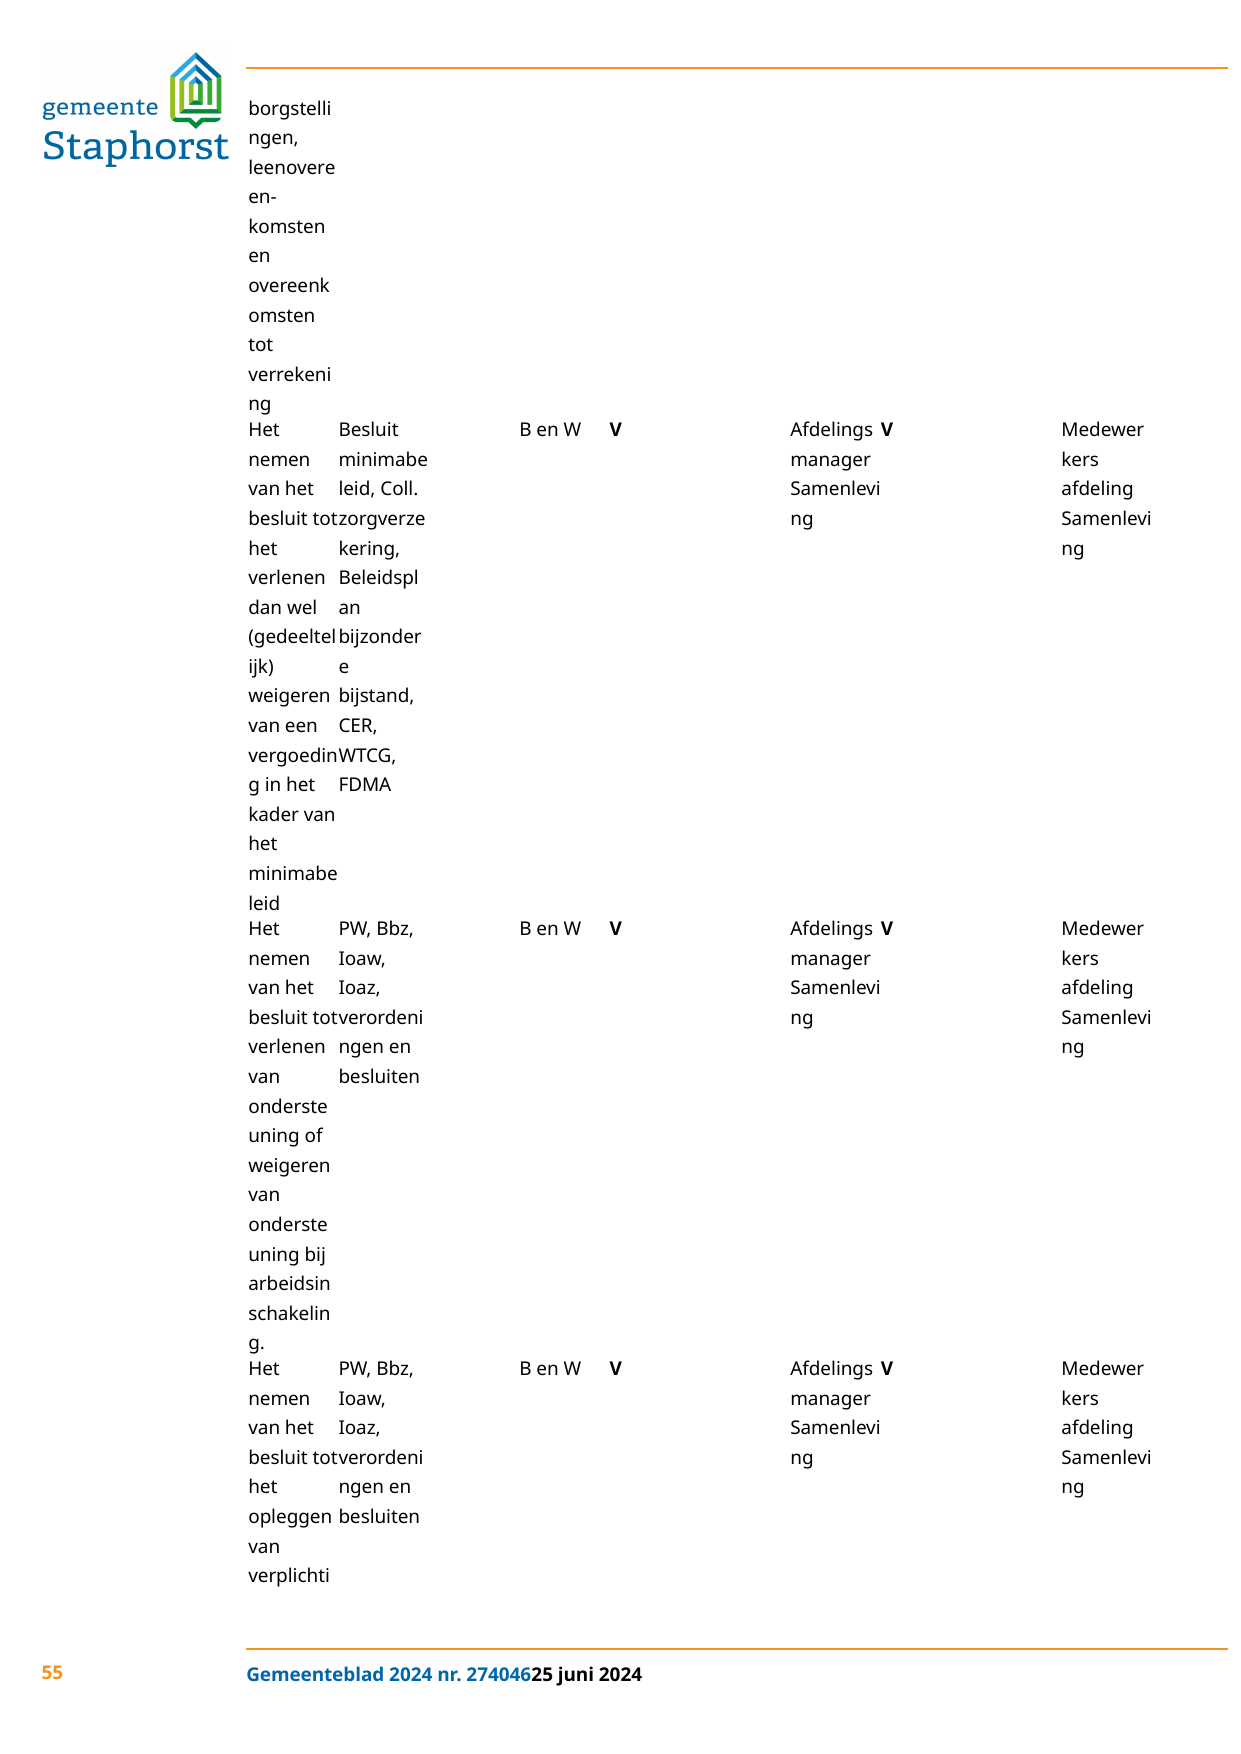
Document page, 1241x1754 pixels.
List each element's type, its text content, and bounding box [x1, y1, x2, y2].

table_cell Het nemen van het besluit tot verlenen van ondersteuning of weigeren van ondersteuning bij arbeidsinschakeling. [248, 915, 338, 1355]
table_cell PW, Bbz, Ioaw, Ioaz, verordeningen en besluiten [338, 915, 429, 1355]
table_cell [971, 1355, 1061, 1588]
table_cell V [609, 915, 700, 1355]
table_cell [429, 1355, 519, 1588]
picture [41, 47, 231, 172]
table_cell [700, 95, 790, 416]
table_cell [971, 95, 1061, 416]
table_cell Medewerkers afdeling Samenleving [1061, 416, 1152, 915]
table_cell V [609, 1355, 700, 1588]
table_cell B en W [519, 1355, 609, 1588]
table_cell [609, 95, 700, 416]
table_cell V [609, 416, 700, 915]
table_cell Afdelingsmanager Samenleving [790, 915, 881, 1355]
table_cell Medewerkers afdeling Samenleving [1061, 1355, 1152, 1588]
table_cell B en W [519, 915, 609, 1355]
table_cell V [881, 416, 971, 915]
table_cell Het nemen van het besluit tot het opleggen van verplichti [248, 1355, 338, 1588]
table_cell PW, Bbz, Ioaw, Ioaz, verordeningen en besluiten [338, 1355, 429, 1588]
table_cell B en W [519, 416, 609, 915]
table_cell Besluit minimabeleid, Coll. zorgverzekering, Beleidsplan bijzondere bijstand, CER, WTCG, FDMA [338, 416, 429, 915]
table_cell [700, 915, 790, 1355]
table_cell [971, 915, 1061, 1355]
table_cell borgstellingen, leenovereen-komsten en overeenkomsten tot verrekening [248, 95, 338, 416]
table_cell [338, 95, 429, 416]
table_cell Medewerkers afdeling Samenleving [1061, 915, 1152, 1355]
table_cell [971, 416, 1061, 915]
table_cell V [881, 1355, 971, 1588]
table_cell V [881, 915, 971, 1355]
table_cell [1061, 95, 1152, 416]
table_cell Afdelingsmanager Samenleving [790, 416, 881, 915]
table_cell [700, 416, 790, 915]
table_cell [429, 95, 519, 416]
table_cell [519, 95, 609, 416]
table_cell Afdelingsmanager Samenleving [790, 1355, 881, 1588]
table_cell [429, 416, 519, 915]
table_cell [881, 95, 971, 416]
table_cell Het nemen van het besluit tot het verlenen dan wel (gedeeltelijk) weigeren van een vergoeding in het kader van het minimabeleid [248, 416, 338, 915]
table_cell [429, 915, 519, 1355]
table_cell [790, 95, 881, 416]
table_cell [700, 1355, 790, 1588]
